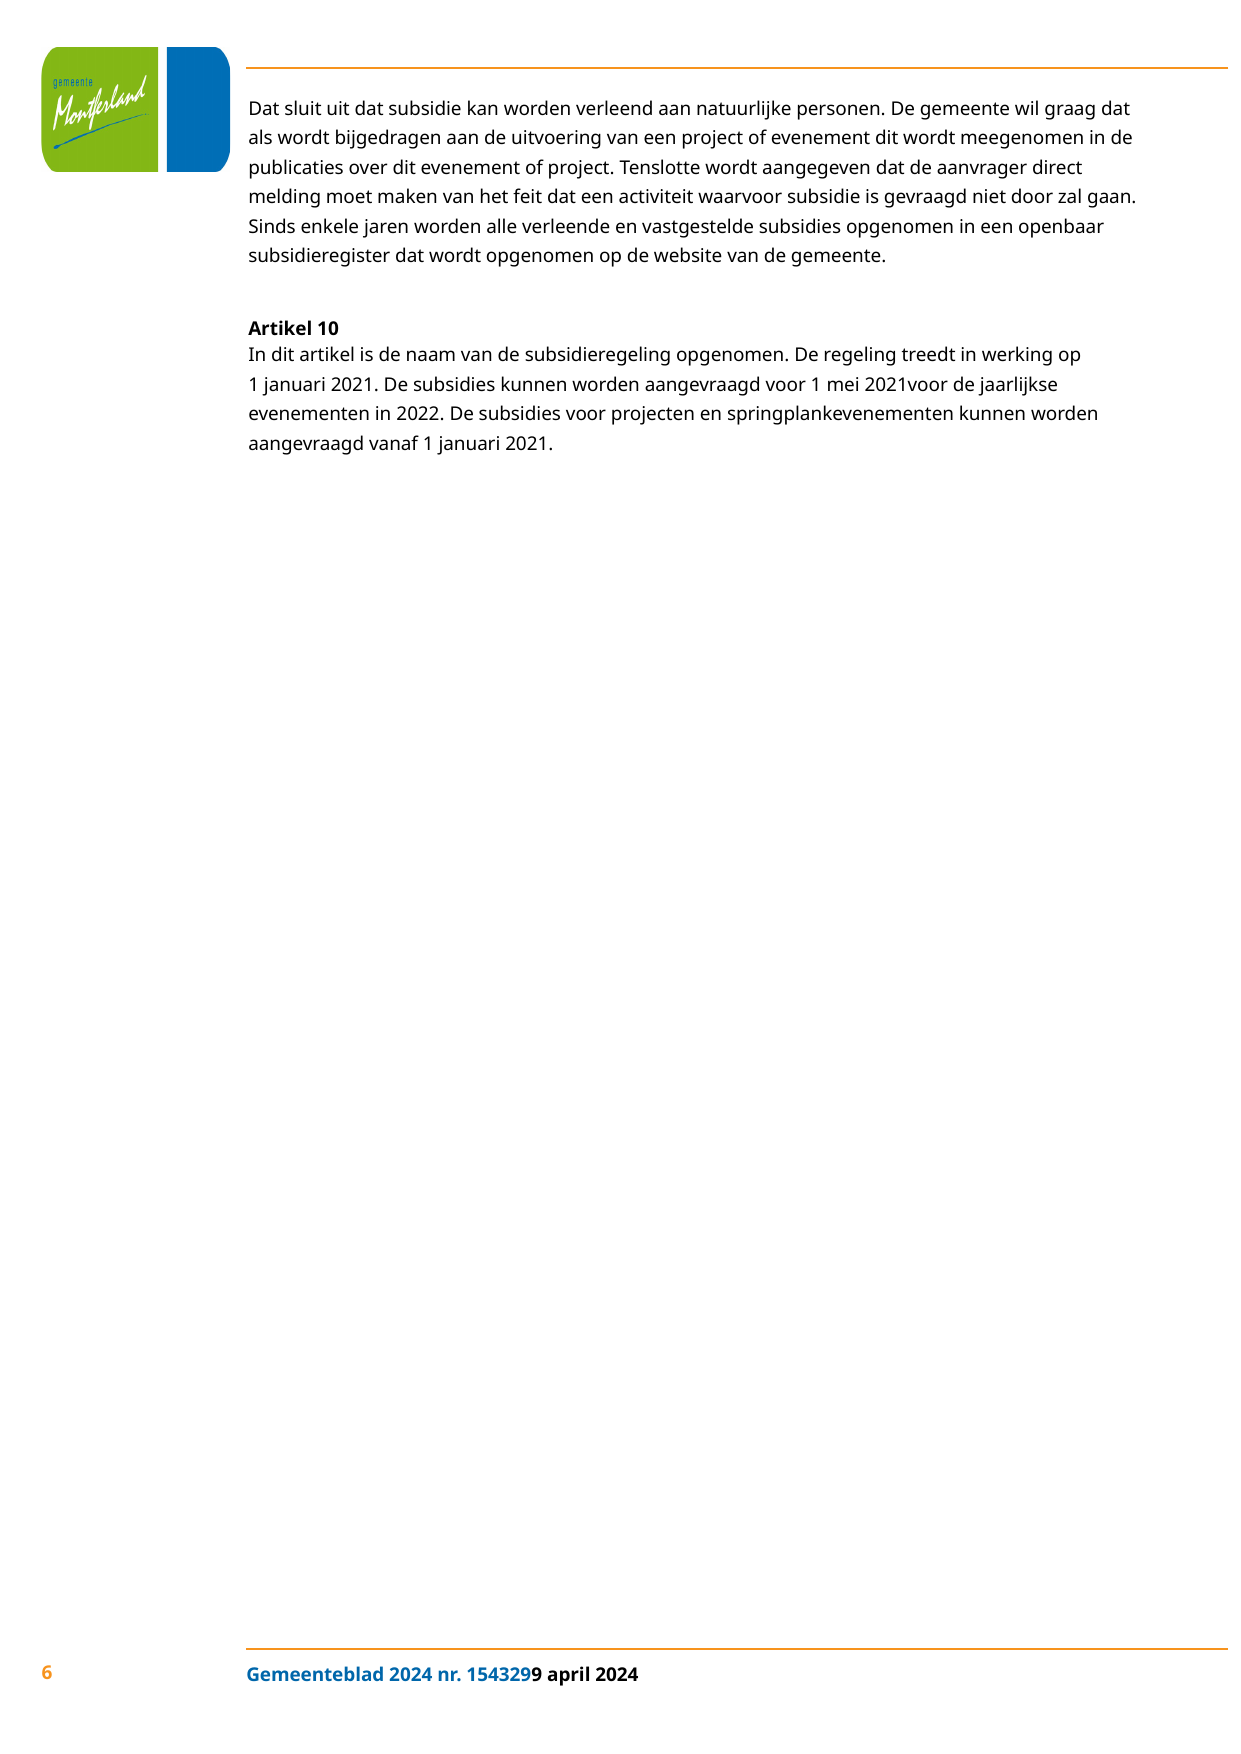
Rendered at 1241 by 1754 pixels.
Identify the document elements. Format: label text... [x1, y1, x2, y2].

picture [41, 47, 231, 172]
text Dat sluit uit dat subsidie kan worden verleend aan natuurlijke personen. De gemeente wil graag dat als wordt bijgedragen aan de uitvoering van een project of evenement dit wordt meegenomen in de publicaties over dit evenement of project. Tenslotte wordt aangegeven dat de aanvrager direct melding moet maken van het feit dat een activiteit waarvoor subsidie is gevraagd niet door zal gaan. [248, 95, 1152, 209]
text Sinds enkele jaren worden alle verleende en vastgestelde subsidies opgenomen in een openbaar subsidieregister dat wordt opgenomen op de website van de gemeente. [248, 213, 1152, 268]
text Artikel 10 [248, 315, 1152, 341]
text In dit artikel is de naam van de subsidieregeling opgenomen. De regeling treedt in werking op 1 januari 2021. De subsidies kunnen worden aangevraagd voor 1 mei 2021voor de jaarlijkse evenementen in 2022. De subsidies voor projecten en springplankevenementen kunnen worden aangevraagd vanaf 1 januari 2021. [248, 341, 1152, 456]
